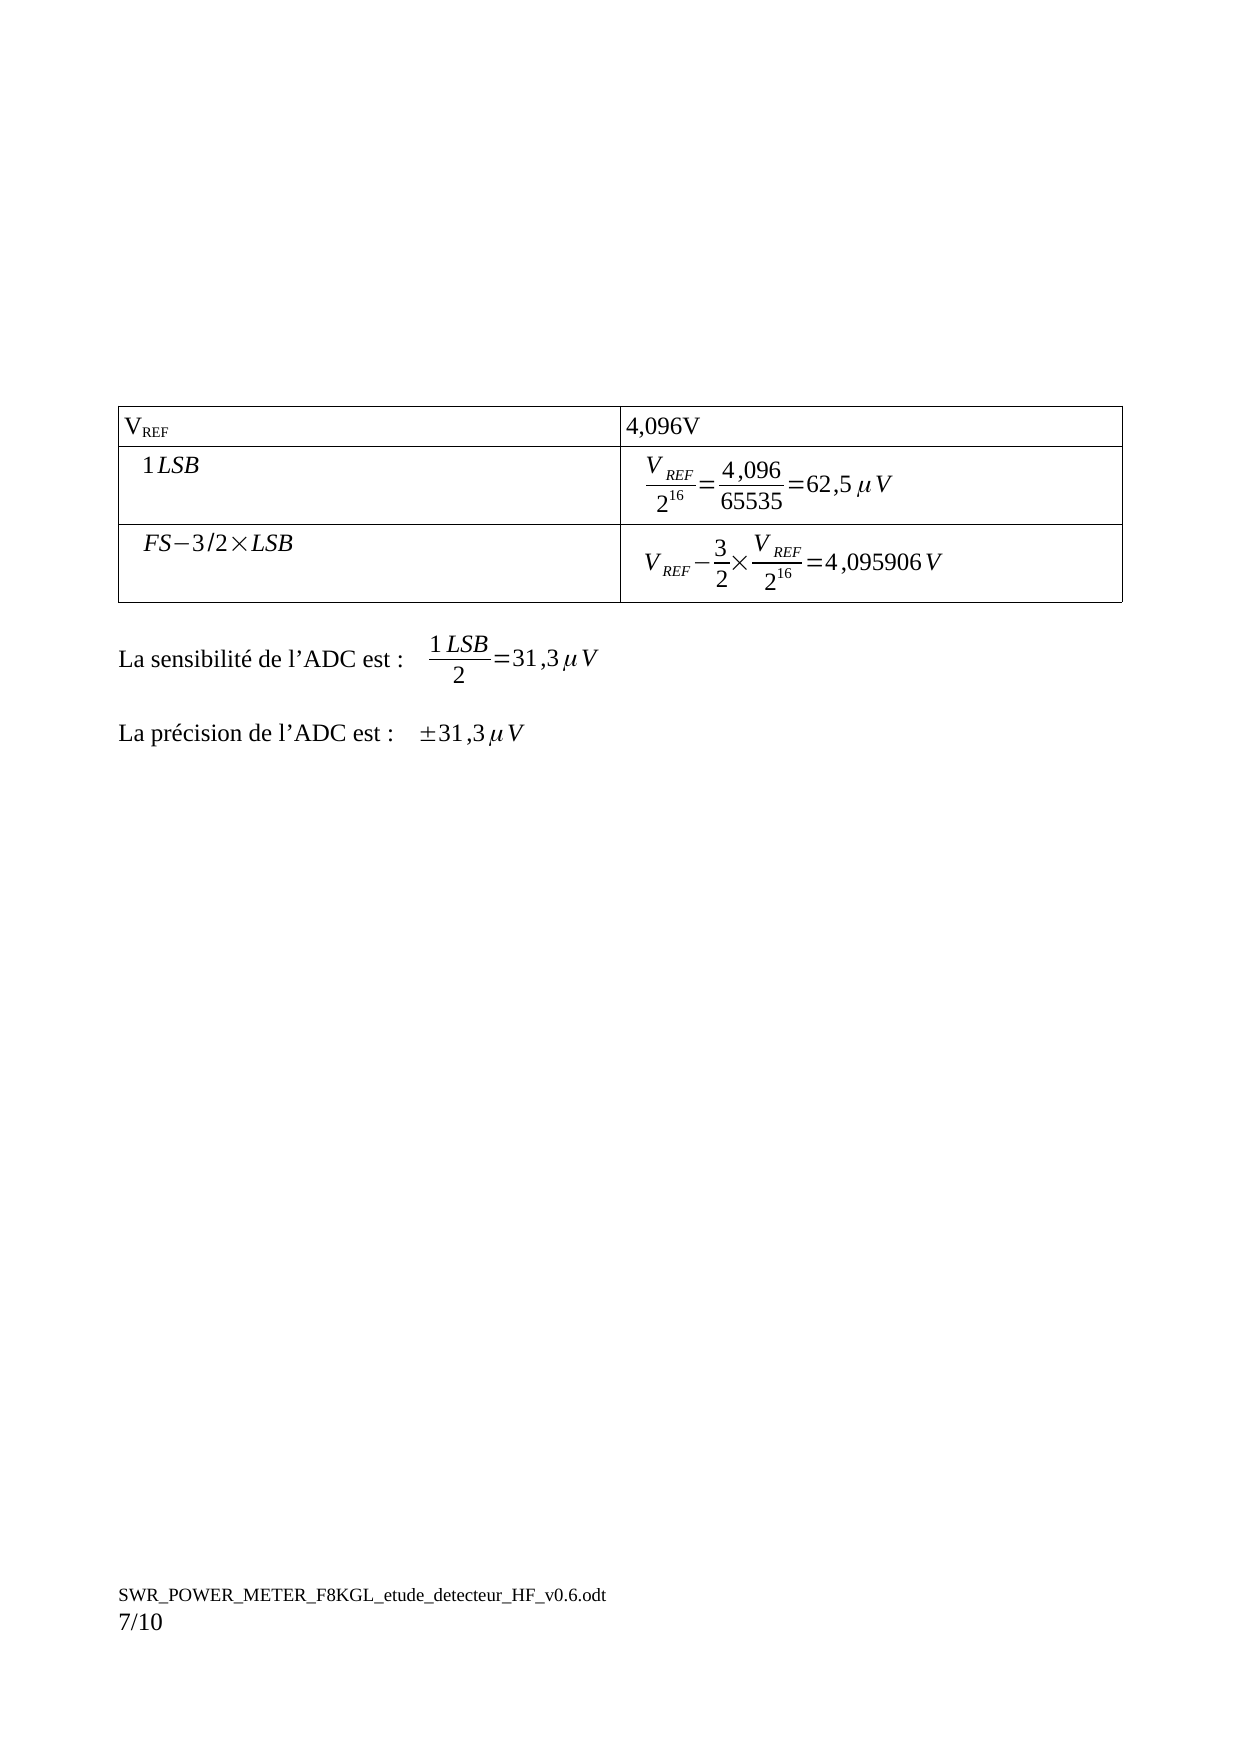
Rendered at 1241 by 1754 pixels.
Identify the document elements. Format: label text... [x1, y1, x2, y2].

table_header 4,096V [621, 407, 1122, 446]
text La sensibilité de l’ADC est : [118, 630, 1122, 689]
table_cell [119, 447, 620, 524]
table_header VREF [119, 407, 620, 446]
table_cell [119, 525, 620, 602]
table_cell [621, 447, 1122, 524]
text La précision de l’ADC est : [118, 718, 1122, 748]
table_cell [621, 525, 1122, 602]
